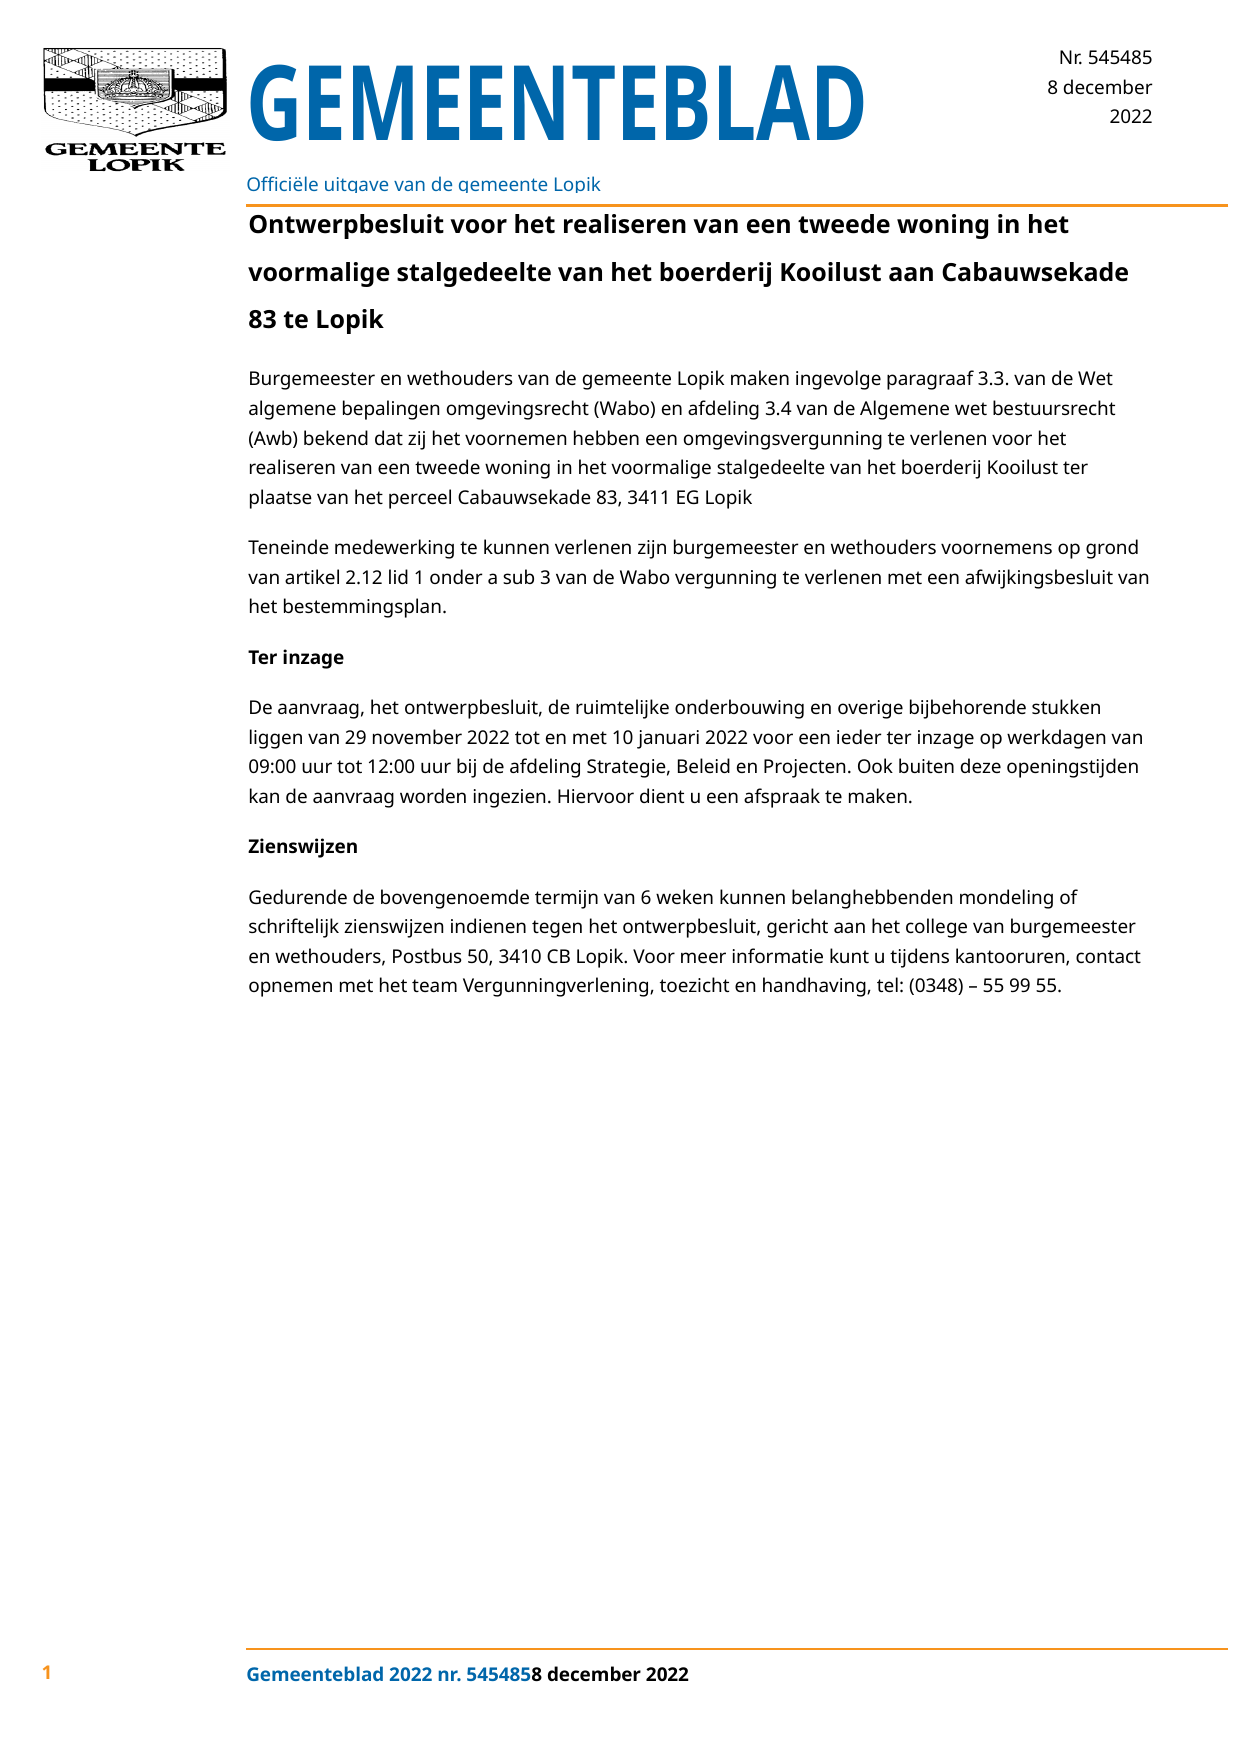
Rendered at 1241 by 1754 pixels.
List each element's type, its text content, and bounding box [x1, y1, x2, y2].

picture [41, 47, 231, 172]
text Ter inzage [248, 644, 1152, 669]
text De aanvraag, het ontwerpbesluit, de ruimtelijke onderbouwing en overige bijbehorende stukken liggen van 29 november 2022 tot en met 10 januari 2022 voor een ieder ter inzage op werkdagen van 09:00 uur tot 12:00 uur bij de afdeling Strategie, Beleid en Projecten. Ook buiten deze openingstijden kan de aanvraag worden ingezien. Hiervoor dient u een afspraak te maken. [248, 694, 1152, 809]
text Burgemeester en wethouders van de gemeente Lopik maken ingevolge paragraaf 3.3. van de Wet algemene bepalingen omgevingsrecht (Wabo) en afdeling 3.4 van de Algemene wet bestuursrecht (Awb) bekend dat zij het voornemen hebben een omgevingsvergunning te verlenen voor het realiseren van een tweede woning in het voormalige stalgedeelte van het boerderij Kooilust ter plaatse van het perceel Cabauwsekade 83, 3411 EG Lopik [248, 366, 1152, 509]
text Ontwerpbesluit voor het realiseren van een tweede woning in het voormalige stalgedeelte van het boerderij Kooilust aan Cabauwsekade 83 te Lopik [248, 207, 1152, 336]
text Teneinde medewerking te kunnen verlenen zijn burgemeester en wethouders voornemens op grond van artikel 2.12 lid 1 onder a sub 3 van de Wabo vergunning te verlenen met een afwijkingsbesluit van het bestemmingsplan. [248, 534, 1152, 619]
text Gedurende de bovengenoemde termijn van 6 weken kunnen belanghebbenden mondeling of schriftelijk zienswijzen indienen tegen het ontwerpbesluit, gericht aan het college van burgemeester en wethouders, Postbus 50, 3410 CB Lopik. Voor meer informatie kunt u tijdens kantooruren, contact opnemen met het team Vergunningverlening, toezicht en handhaving, tel: (0348) – 55 99 55. [248, 884, 1152, 998]
text Zienswijzen [248, 833, 1152, 859]
